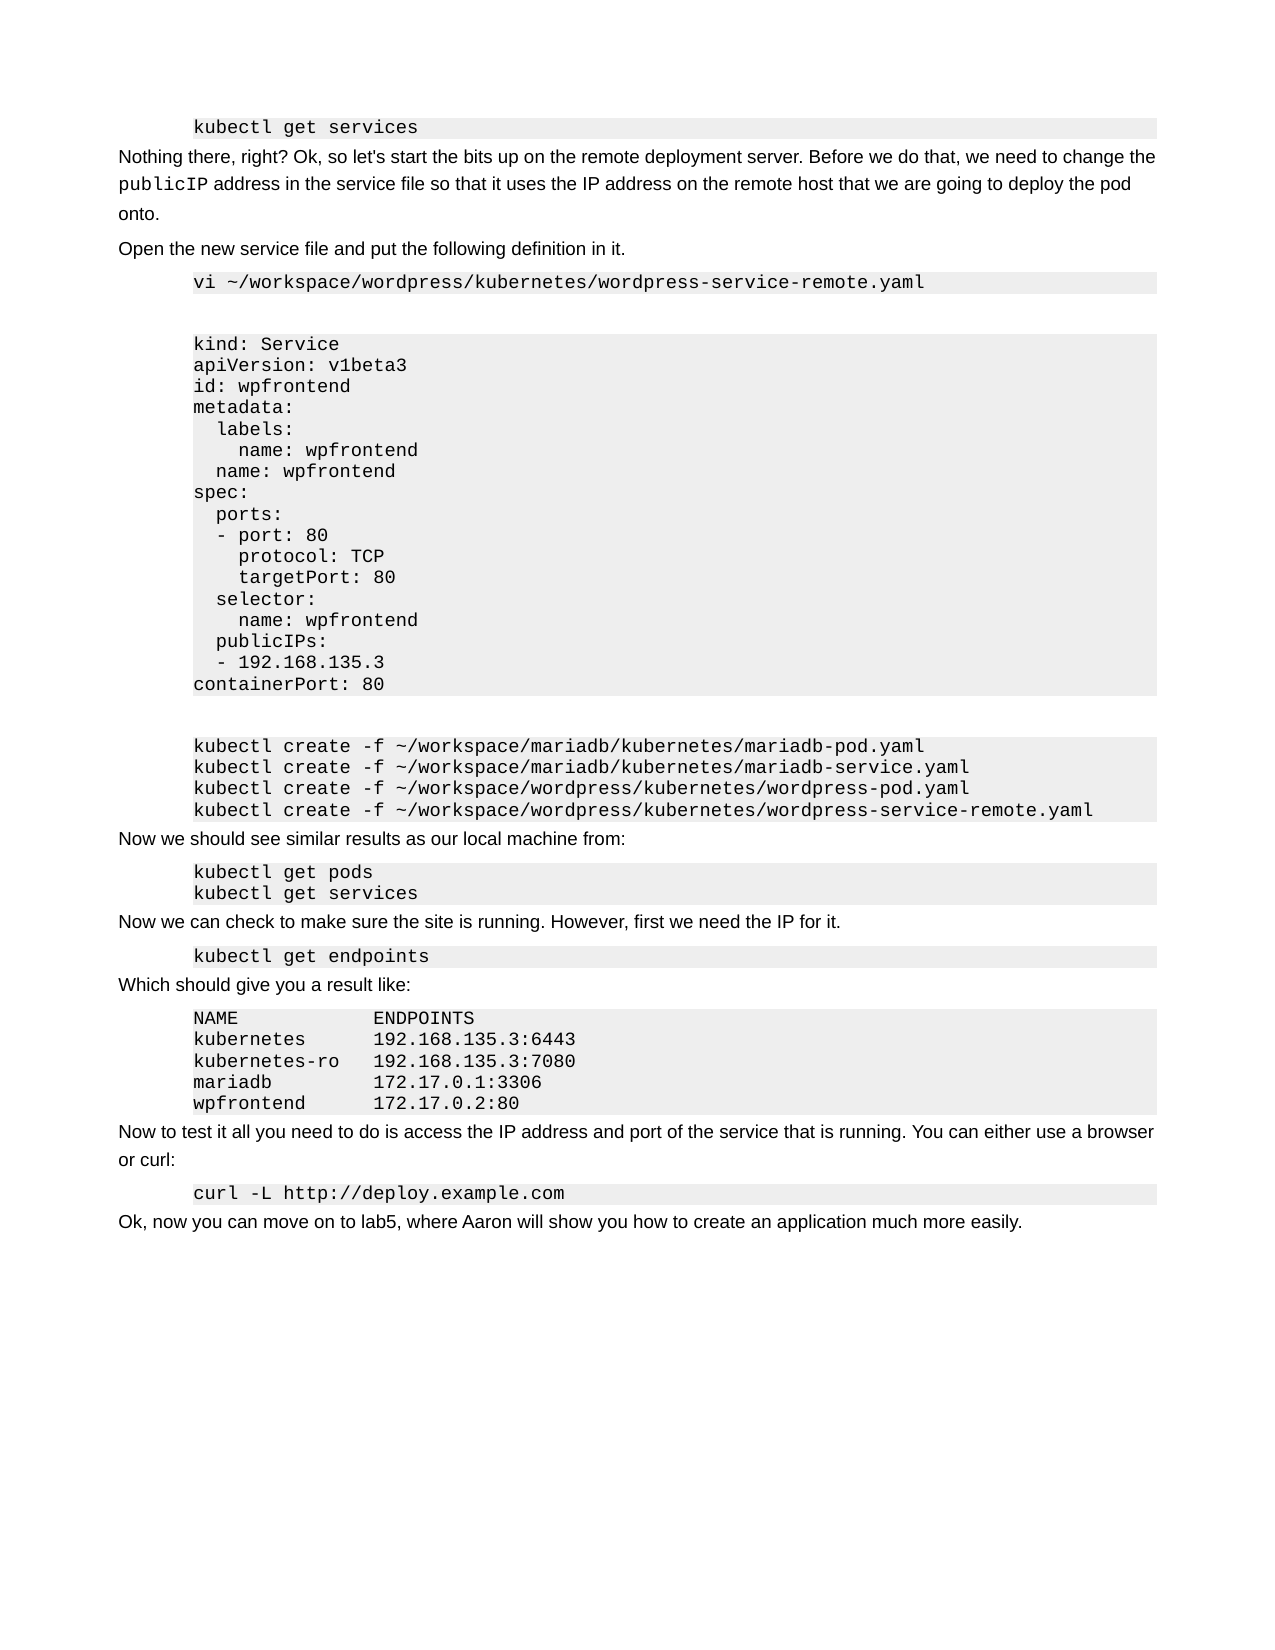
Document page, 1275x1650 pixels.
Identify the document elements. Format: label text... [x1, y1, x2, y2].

text targetPort: 80 [193, 568, 1157, 589]
text kubectl get pods [193, 863, 1157, 884]
text kubectl create -f ~/workspace/wordpress/kubernetes/wordpress-service-remote.yaml [193, 800, 1157, 822]
text name: wpfrontend [193, 462, 1157, 483]
text kind: Service [193, 334, 1157, 356]
text Ok, now you can move on to lab5, where Aaron will show you how to create an application much more easily. [118, 1211, 1157, 1233]
text protocol: TCP [193, 547, 1157, 568]
text kubectl create -f ~/workspace/mariadb/kubernetes/mariadb-pod.yaml [193, 737, 1157, 758]
text kubectl get services [193, 884, 1157, 905]
text kubectl get endpoints [193, 946, 1157, 968]
text id: wpfrontend [193, 377, 1157, 398]
text wpfrontend 172.17.0.2:80 [193, 1094, 1157, 1115]
text Now to test it all you need to do is access the IP address and port of the service that is running. You can either use a browser or curl: [118, 1121, 1157, 1170]
text ports: [193, 504, 1157, 526]
text Which should give you a result like: [118, 974, 1157, 995]
text kubectl create -f ~/workspace/mariadb/kubernetes/mariadb-service.yaml [193, 758, 1157, 779]
text labels: [193, 419, 1157, 441]
text - port: 80 [193, 526, 1157, 547]
text containerPort: 80 [193, 674, 1157, 696]
text kubernetes 192.168.135.3:6443 [193, 1030, 1157, 1051]
text spec: [193, 483, 1157, 504]
text Now we should see similar results as our local machine from: [118, 828, 1157, 849]
text vi ~/workspace/wordpress/kubernetes/wordpress-service-remote.yaml [193, 272, 1157, 294]
text kubectl create -f ~/workspace/wordpress/kubernetes/wordpress-pod.yaml [193, 779, 1157, 800]
text selector: [193, 589, 1157, 611]
text kubernetes-ro 192.168.135.3:7080 [193, 1051, 1157, 1073]
text - 192.168.135.3 [193, 653, 1157, 674]
text Now we can check to make sure the site is running. However, first we need the IP for it. [118, 911, 1157, 933]
text NAME ENDPOINTS [193, 1009, 1157, 1030]
text name: wpfrontend [193, 441, 1157, 462]
text metadata: [193, 398, 1157, 419]
text kubectl get services [193, 118, 1157, 139]
text Nothing there, right? Ok, so let's start the bits up on the remote deployment server. Before we do that, we need to change the publicIP address in the service file so that it uses the IP address on the remote host that we are going to deploy the pod onto. [118, 145, 1157, 224]
text curl -L http://deploy.example.com [193, 1184, 1157, 1205]
text Open the new service file and put the following definition in it. [118, 237, 1157, 259]
text apiVersion: v1beta3 [193, 356, 1157, 377]
text publicIPs: [193, 632, 1157, 653]
text name: wpfrontend [193, 611, 1157, 632]
text mariadb 172.17.0.1:3306 [193, 1073, 1157, 1094]
